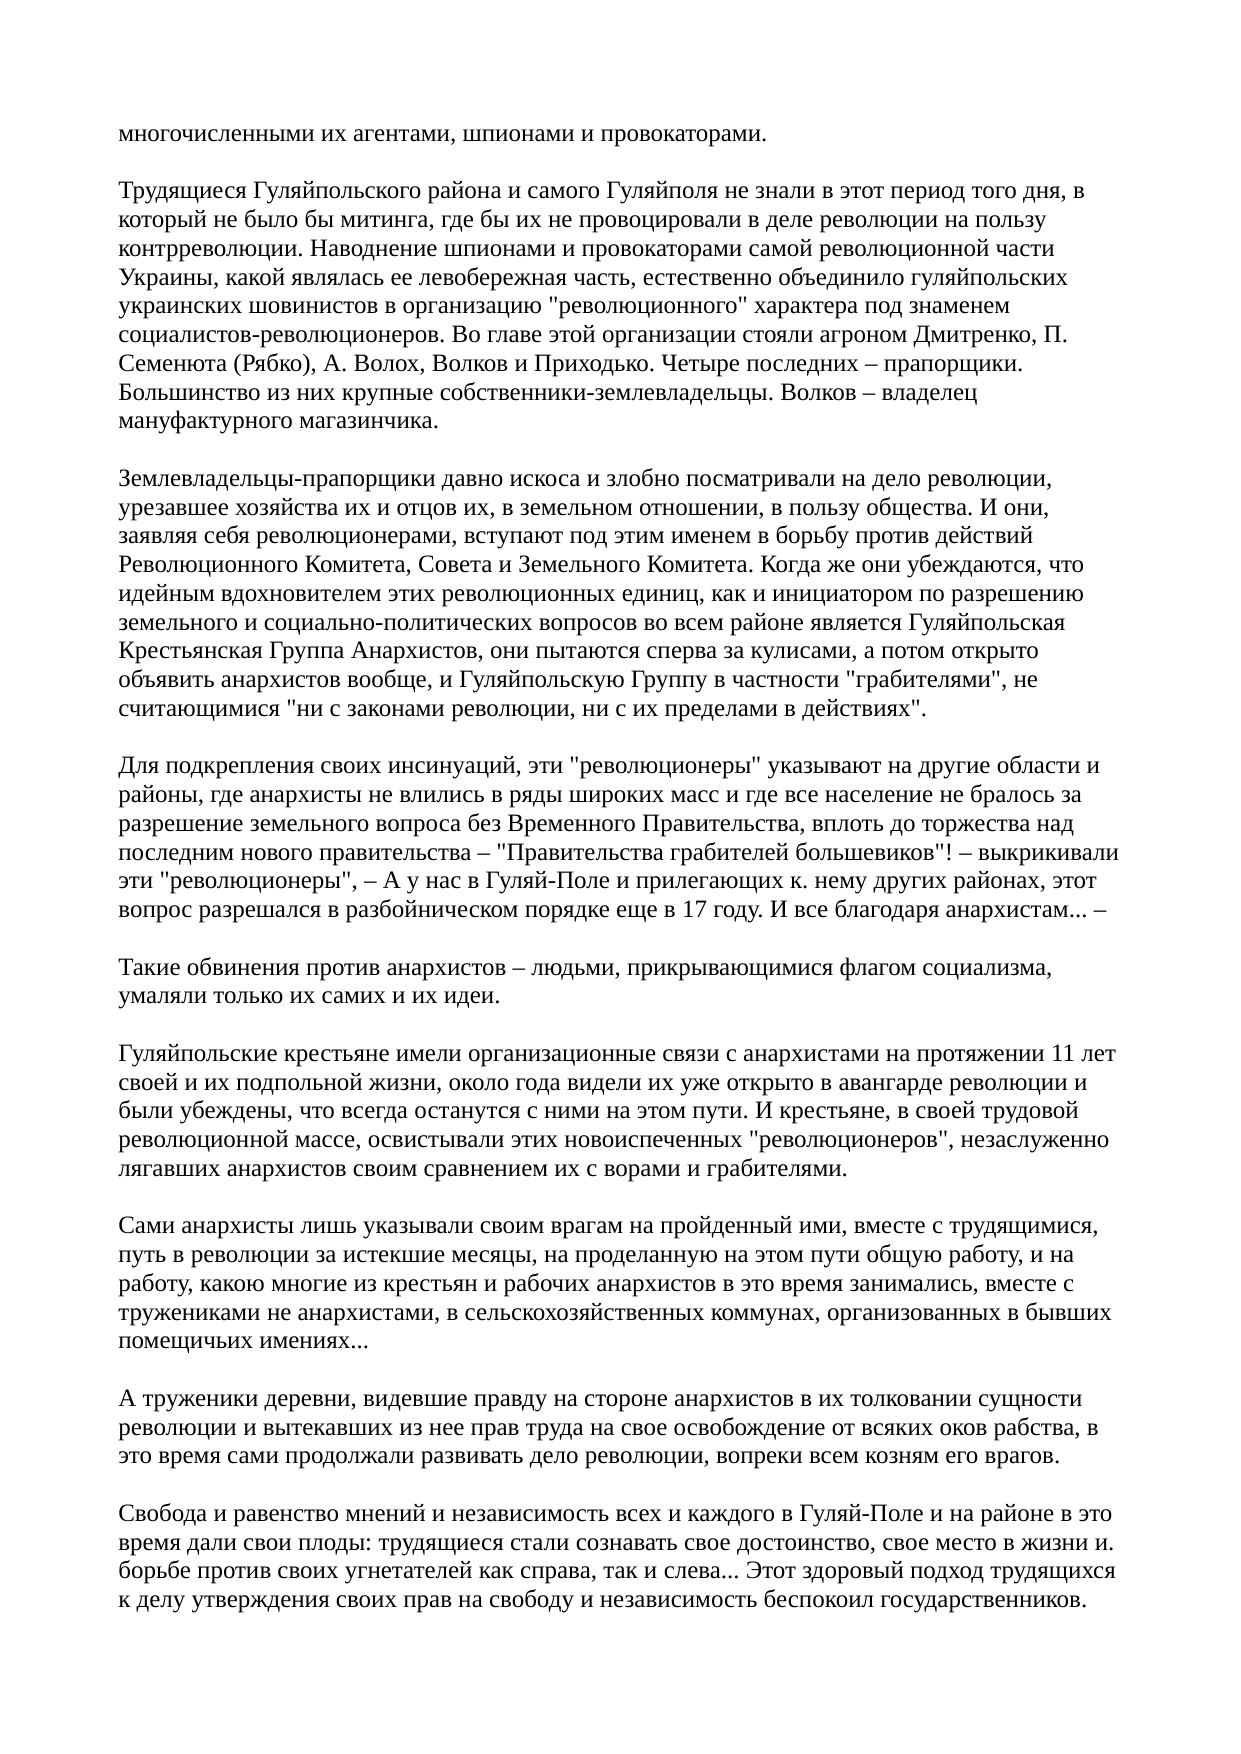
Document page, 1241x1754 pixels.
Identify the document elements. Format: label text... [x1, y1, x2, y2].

text Гуляйпольские крестьяне имели организационные связи с анархистами на протяжении 11 лет своей и их подпольной жизни, около года видели их уже открыто в авангарде революции и были убеждены, что всегда останутся с ними на этом пути. И крестьяне, в своей трудовой революционной массе, освистывали этих новоиспеченных "революционеров", незаслуженно лягавших анархистов своим сравнением их с ворами и грабителями. [118, 1038, 1122, 1182]
text многочисленными их агентами, шпионами и провокаторами. [118, 118, 1122, 147]
text Свобода и равенство мнений и независимость всех и каждого в Гуляй-Поле и на районе в это время дали свои плоды: трудящиеся стали сознавать свое достоинство, свое место в жизни и. борьбе против своих угнетателей как справа, так и слева... Этот здоровый подход трудящихся к делу утверждения своих прав на свободу и независимость беспокоил государственников. [118, 1498, 1122, 1613]
text А труженики деревни, видевшие правду на стороне анархистов в их толковании сущности революции и вытекавших из нее прав труда на свое освобождение от всяких оков рабства, в это время сами продолжали развивать дело революции, вопреки всем козням его врагов. [118, 1383, 1122, 1469]
text Такие обвинения против анархистов – людьми, прикрывающимися флагом социализма, умаляли только их самих и их идеи. [118, 952, 1122, 1009]
text Трудящиеся Гуляйпольского района и самого Гуляйполя не знали в этот период того дня, в который не было бы митинга, где бы их не провоцировали в деле революции на пользу контрреволюции. Наводнение шпионами и провокаторами самой революционной части Украины, какой являлась ее левобережная часть, естественно объединило гуляйпольских украинских шовинистов в организацию "революционного" характера под знаменем социалистов-революционеров. Во главе этой организации стояли агроном Дмитренко, П. Семенюта (Рябко), А. Волох, Волков и Приходько. Четыре последних – прапорщики. Большинство из них крупные собственники-землевладельцы. Волков – владелец мануфактурного магазинчика. [118, 176, 1122, 434]
text Сами анархисты лишь указывали своим врагам на пройденный ими, вместе с трудящимися, путь в революции за истекшие месяцы, на проделанную на этом пути общую работу, и на работу, какою многие из крестьян и рабочих анархистов в это время занимались, вместе с тружениками не анархистами, в сельскохозяйственных коммунах, организованных в бывших помещичьих имениях... [118, 1211, 1122, 1354]
text Для подкрепления своих инсинуаций, эти "революционеры" указывают на другие области и районы, где анархисты не влились в ряды широких масс и где все население не бралось за разрешение земельного вопроса без Временного Правительства, вплоть до торжества над последним нового правительства – "Правительства грабителей большевиков"! – выкрикивали эти "революционеры", – А у нас в Гуляй-Поле и прилегающих к. нему других районах, этот вопрос разрешался в разбойническом порядке еще в 17 году. И все благодаря анархистам... – [118, 751, 1122, 923]
text Землевладельцы-прапорщики давно искоса и злобно посматривали на дело революции, урезавшее хозяйства их и отцов их, в земельном отношении, в пользу общества. И они, заявляя себя революционерами, вступают под этим именем в борьбу против действий Революционного Комитета, Совета и Земельного Комитета. Когда же они убеждаются, что идейным вдохновителем этих революционных единиц, как и инициатором по разрешению земельного и социально-политических вопросов во всем районе является Гуляйпольская Крестьянская Группа Анархистов, они пытаются сперва за кулисами, а потом открыто объявить анархистов вообще, и Гуляйпольскую Группу в частности "грабителями", не считающимися "ни с законами революции, ни с их пределами в действиях". [118, 463, 1122, 722]
